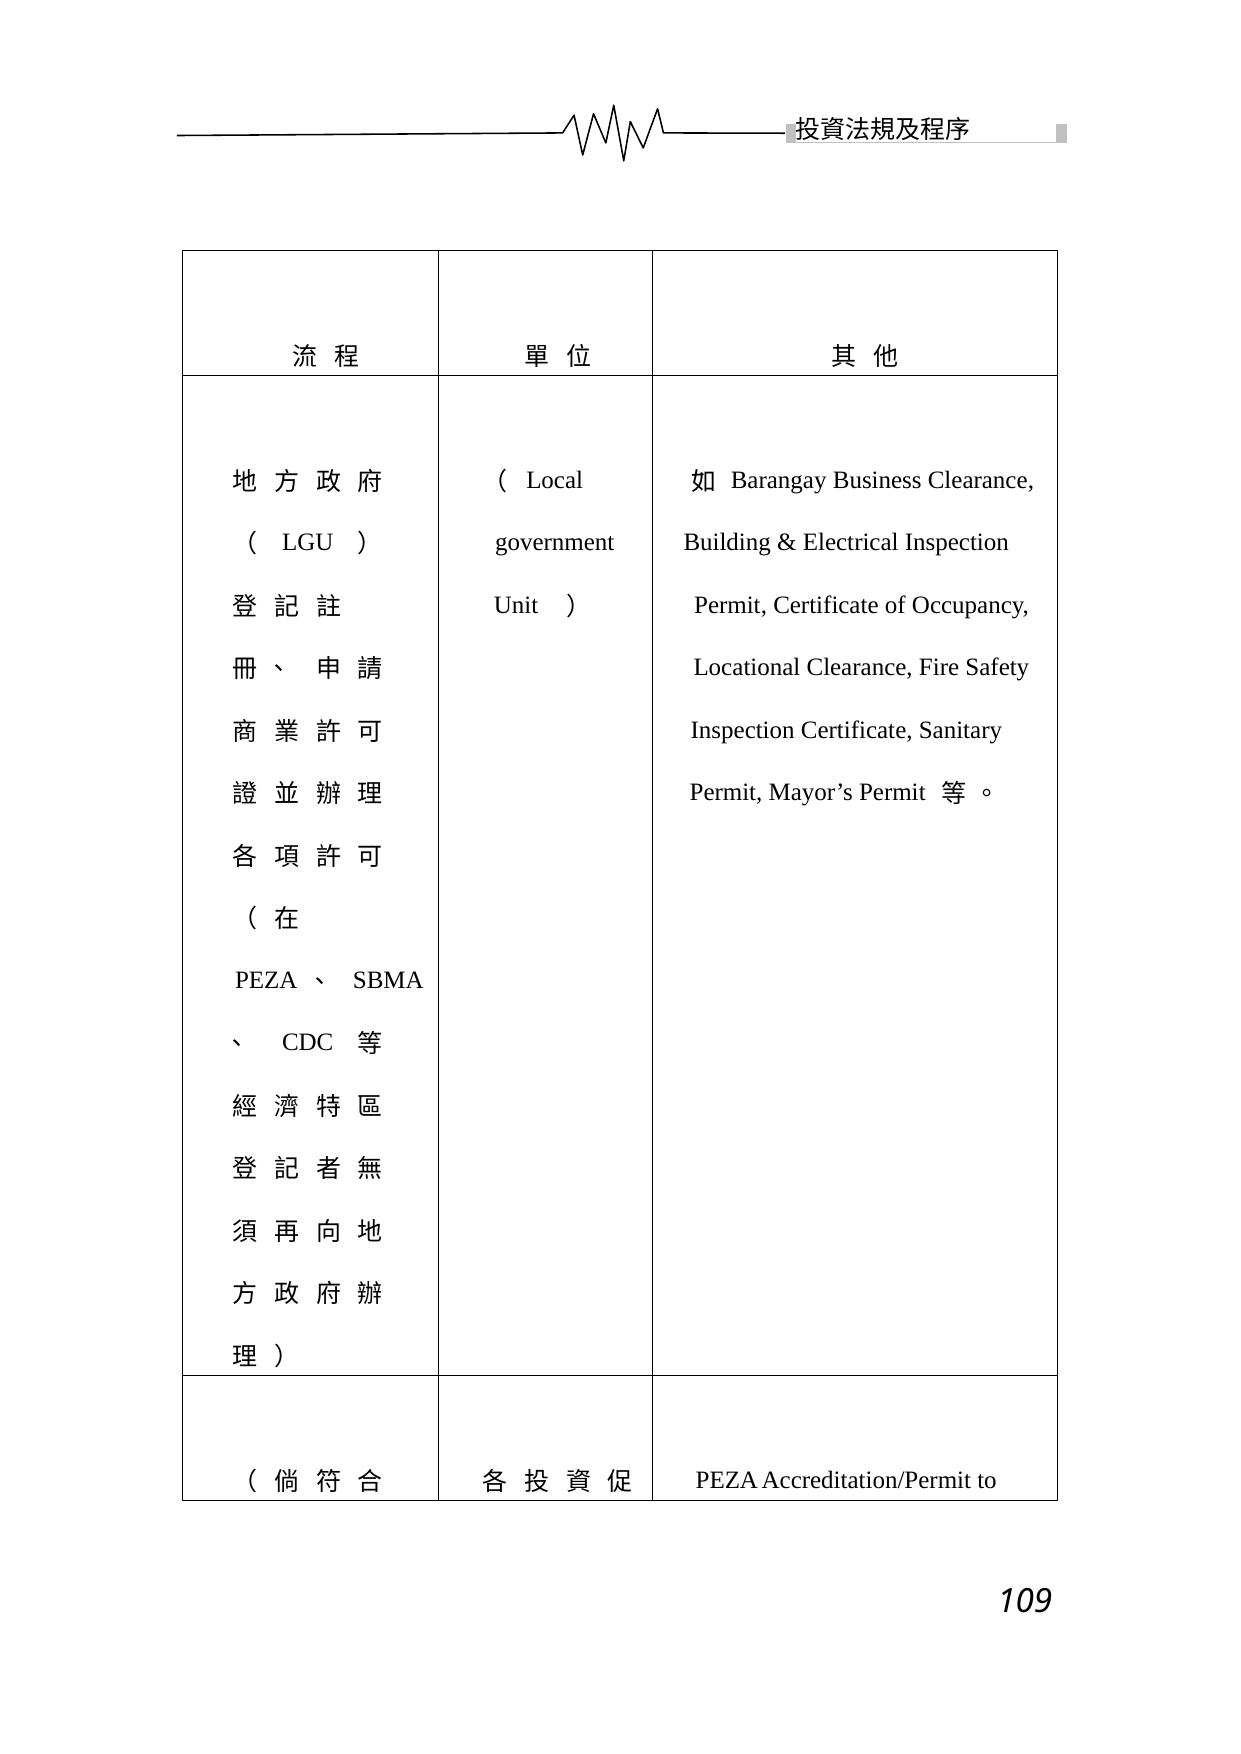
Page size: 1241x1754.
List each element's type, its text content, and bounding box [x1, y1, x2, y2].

table_cell 如Barangay Business Clearance, Building & Electrical Inspection Permit, Certificate of Occupancy, Locational Clearance, Fire Safety Inspection Certificate, Sanitary Permit, Mayor’s Permit等。 [653, 376, 1057, 1375]
table_cell （倘符合 [183, 1376, 438, 1500]
table_cell PEZA Accreditation/Permit to [653, 1376, 1057, 1500]
table_cell 地方政府（LGU）登記註冊、申請商業許可證並辦理各項許可 （在PEZA、SBMA、CDC等經濟特區登記者無須再向地方政府辦理） [183, 376, 438, 1375]
table_cell 各投資促 [439, 1376, 652, 1500]
table_header 流程 [183, 251, 438, 375]
table_cell （Local government Unit） [439, 376, 652, 1375]
table_header 其他 [653, 251, 1057, 375]
table_header 單位 [439, 251, 652, 375]
